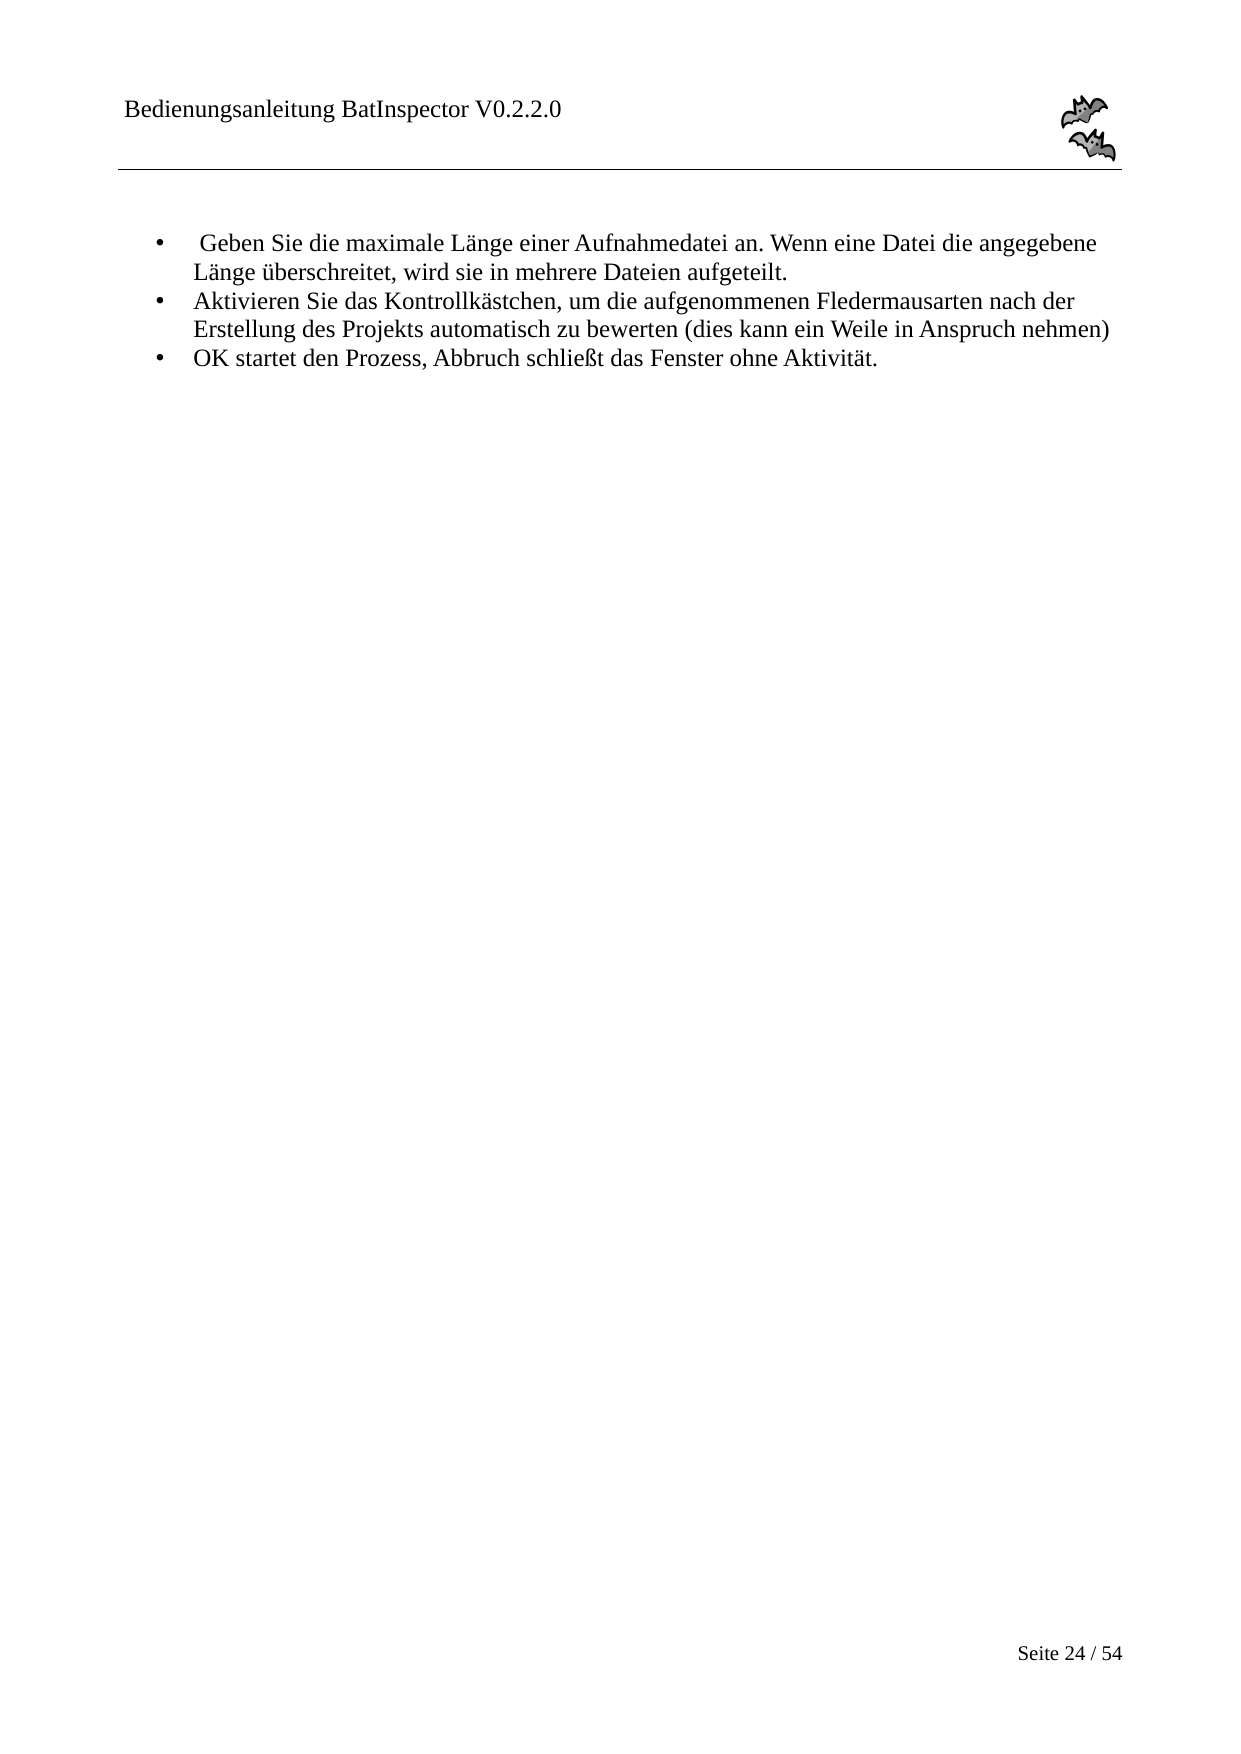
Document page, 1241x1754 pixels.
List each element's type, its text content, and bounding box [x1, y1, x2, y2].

picture [1057, 95, 1120, 162]
list OK startet den Prozess, Abbruch schließt das Fenster ohne Aktivität. [156, 343, 1122, 372]
list Aktivieren Sie das Kontrollkästchen, um die aufgenommenen Fledermausarten nach der Erstellung des Projekts automatisch zu bewerten (dies kann ein Weile in Anspruch nehmen) [156, 286, 1122, 343]
list Geben Sie die maximale Länge einer Aufnahmedatei an. Wenn eine Datei die angegebene Länge überschreitet, wird sie in mehrere Dateien aufgeteilt. [156, 228, 1122, 286]
